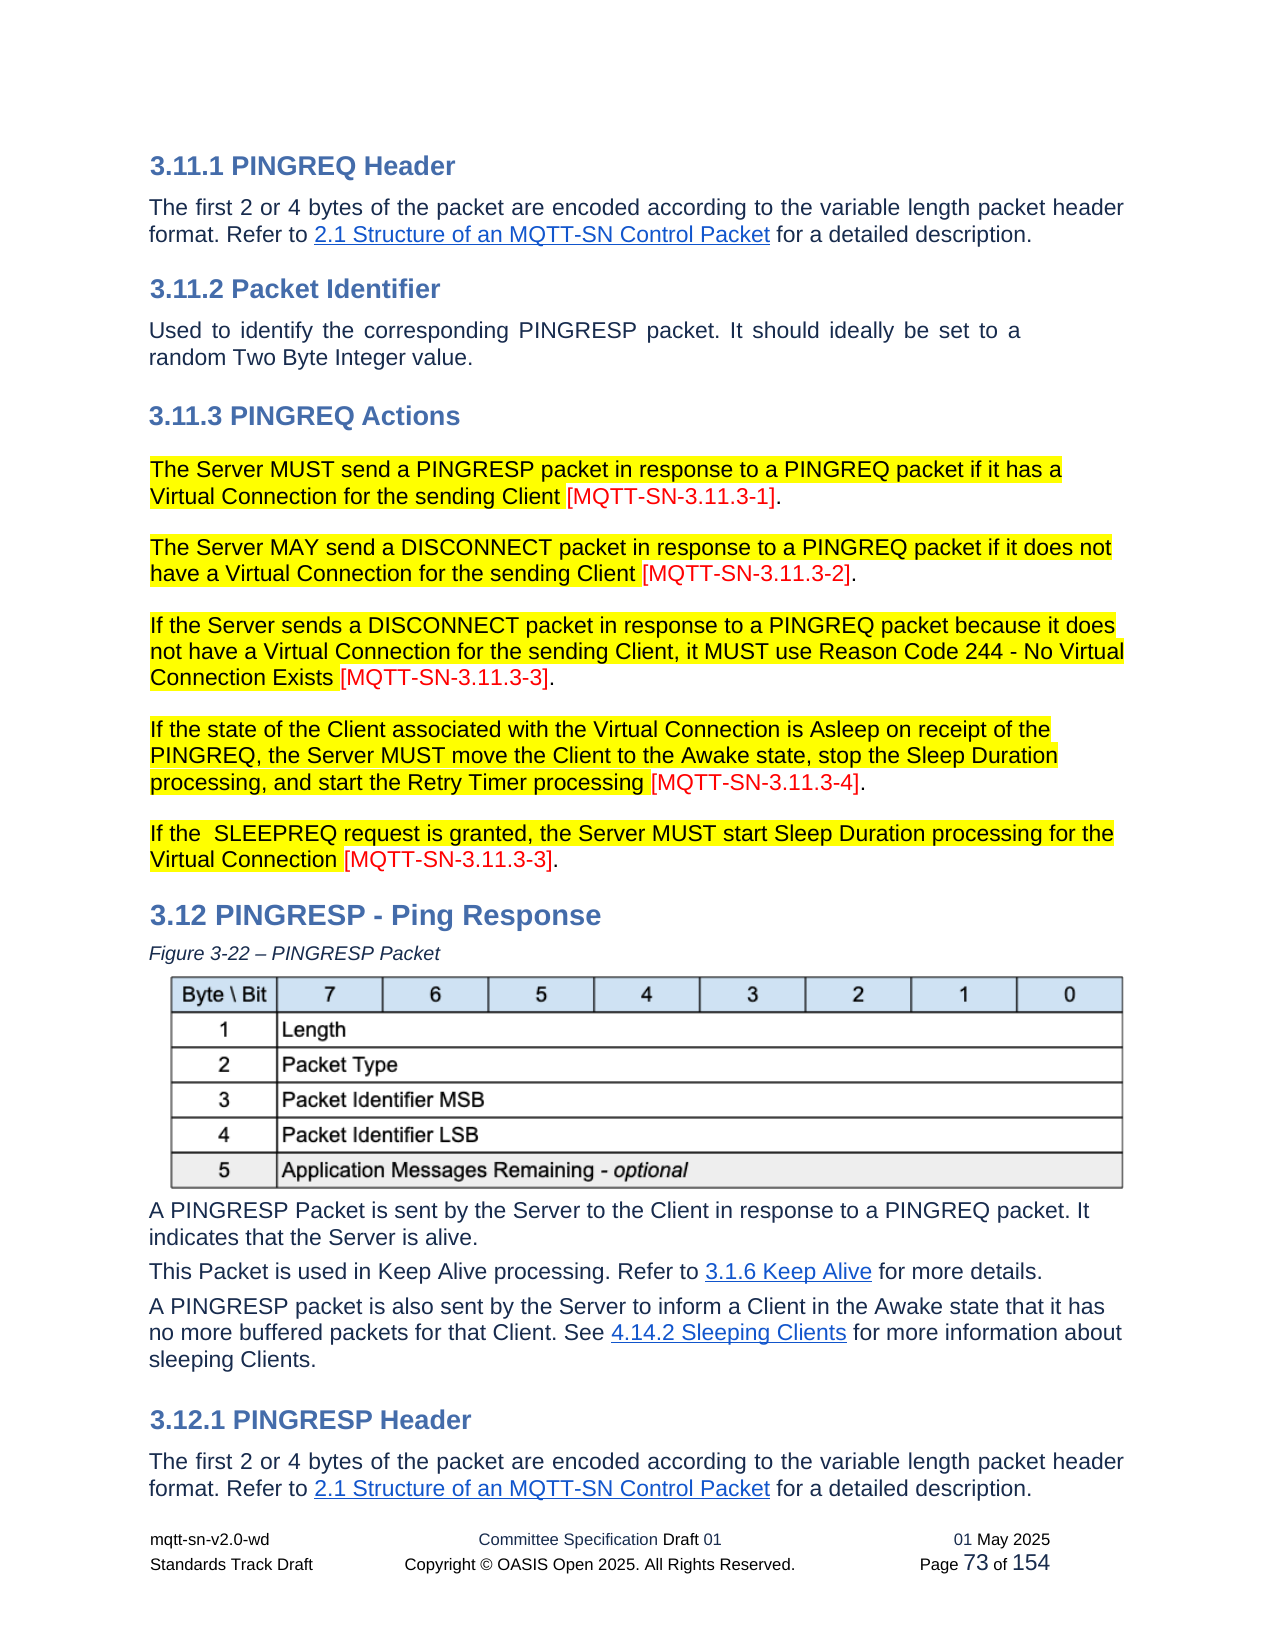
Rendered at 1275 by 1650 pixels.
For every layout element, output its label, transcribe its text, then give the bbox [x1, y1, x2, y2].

text The first 2 or 4 bytes of the packet are encoded according to the variable length packet header format. Refer to 2.1 Structure of an MQTT-SN Control Packet for a detailed description. [148, 1448, 1124, 1501]
text The Server MAY send a DISCONNECT packet in response to a PINGREQ packet if it does not have a Virtual Connection for the sending Client [MQTT-SN-3.11.3-2]. [150, 534, 1125, 587]
text A PINGRESP packet is also sent by the Server to inform a Client in the Awake state that it has no more buffered packets for that Client. See 4.14.2 Sleeping Clients for more information about sleeping Clients. [148, 1293, 1124, 1372]
subtitle 3.11.2 Packet Identifier [150, 273, 1124, 304]
text A PINGRESP Packet is sent by the Server to the Client in response to a PINGREQ packet. It indicates that the Server is alive. [148, 1197, 1124, 1250]
text If the state of the Client associated with the Virtual Connection is Asleep on receipt of the PINGREQ, the Server MUST move the Client to the Awake state, stop the Sleep Duration processing, and start the Retry Timer processing [MQTT-SN-3.11.3-4]. [150, 716, 1125, 795]
text If the SLEEPREQ request is granted, the Server MUST start Sleep Duration processing for the Virtual Connection [MQTT-SN-3.11.3-3]. [150, 820, 1125, 872]
subtitle 3.12.1 PINGRESP Header [150, 1404, 1124, 1435]
subtitle 3.11.3 PINGREQ Actions [148, 400, 1124, 431]
subtitle 3.11.1 PINGREQ Header [150, 150, 1124, 181]
picture [148, 976, 1124, 1189]
text Used to identify the corresponding PINGRESP packet. It should ideally be set to a random Two Byte Integer value. [148, 317, 1022, 370]
text This Packet is used in Keep Alive processing. Refer to 3.1.6 Keep Alive for more details. [148, 1258, 1124, 1284]
text The first 2 or 4 bytes of the packet are encoded according to the variable length packet header format. Refer to 2.1 Structure of an MQTT-SN Control Packet for a detailed description. [148, 194, 1124, 247]
text The Server MUST send a PINGRESP packet in response to a PINGREQ packet if it has a Virtual Connection for the sending Client [MQTT-SN-3.11.3-1]. [150, 456, 1125, 509]
text If the Server sends a DISCONNECT packet in response to a PINGREQ packet because it does not have a Virtual Connection for the sending Client, it MUST use Reason Code 244 - No Virtual Connection Exists [MQTT-SN-3.11.3-3]. [150, 612, 1125, 691]
text Figure 3-22 – PINGRESP Packet [148, 942, 1124, 965]
subtitle 3.12 PINGRESP - Ping Response [150, 897, 1124, 931]
